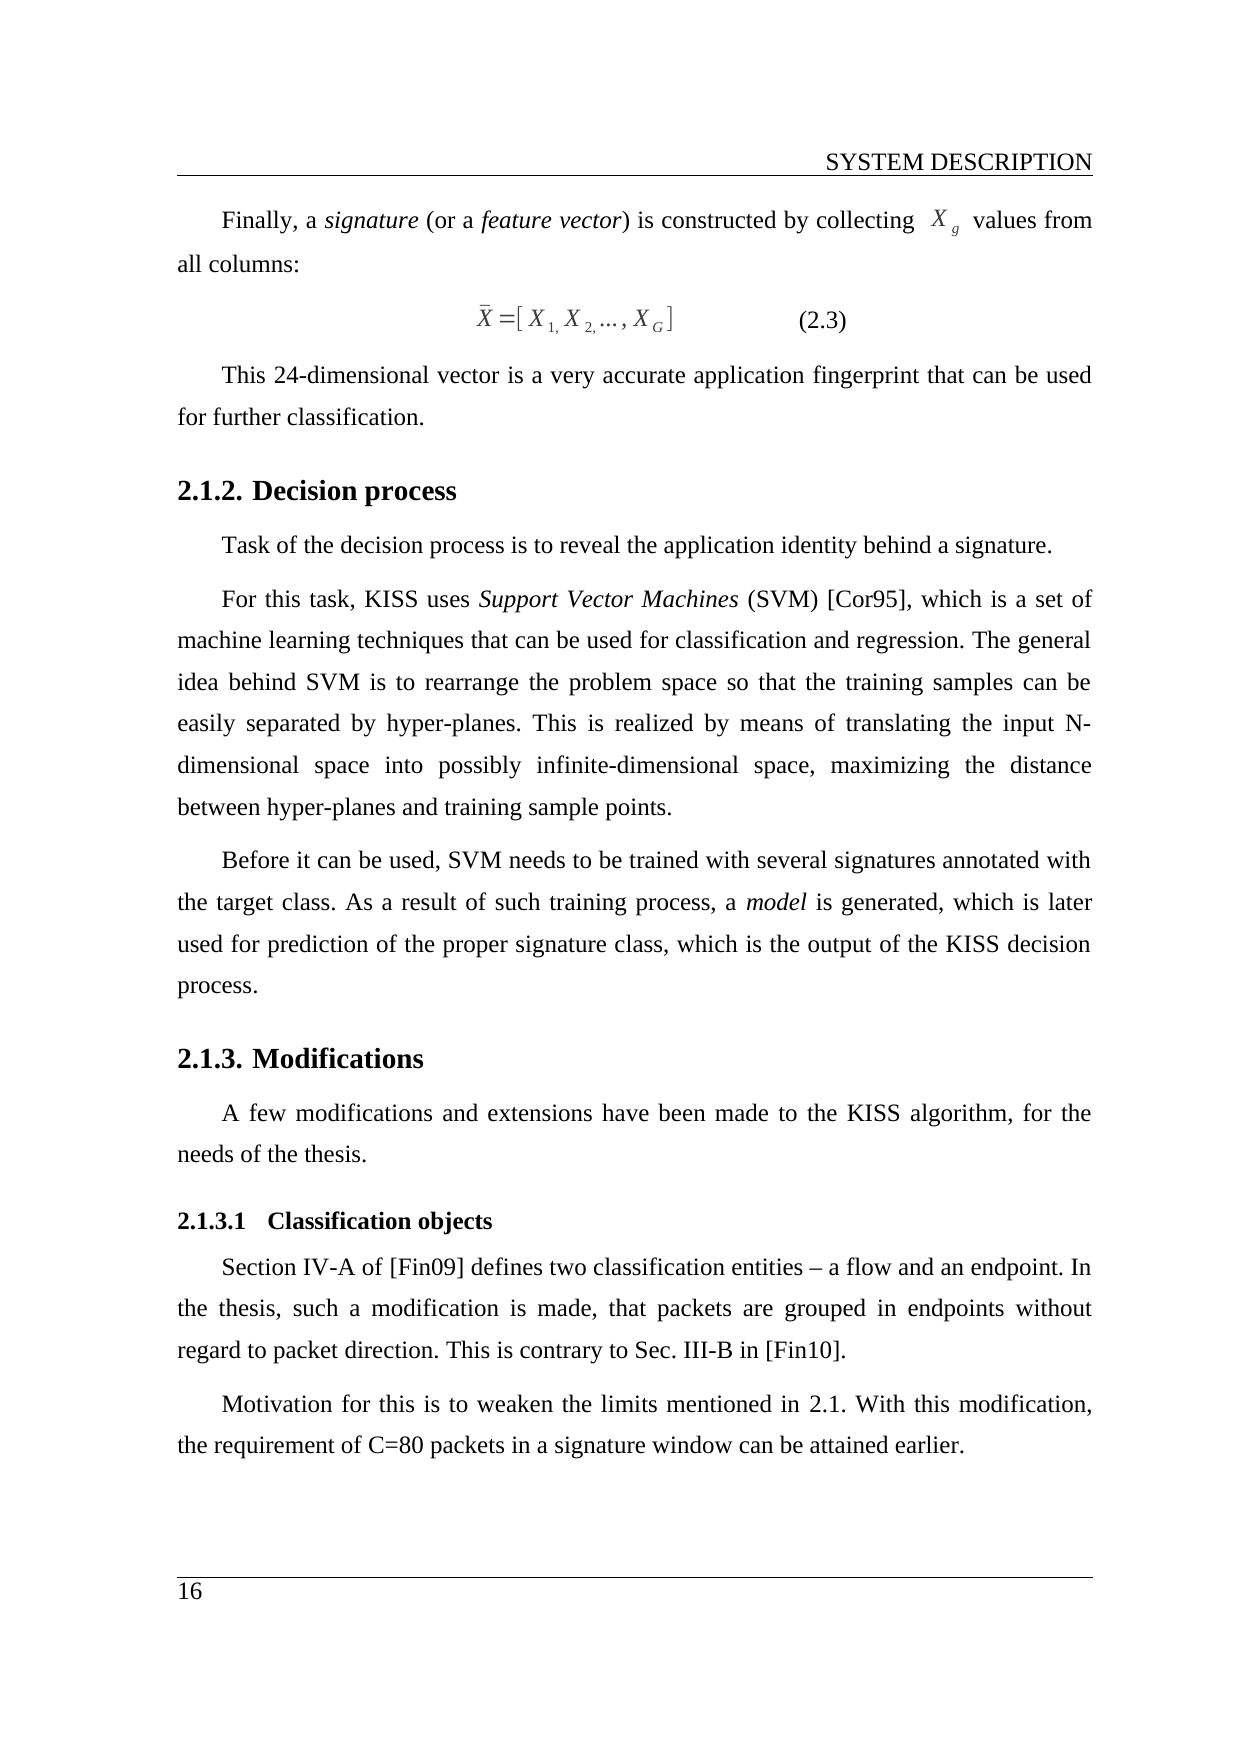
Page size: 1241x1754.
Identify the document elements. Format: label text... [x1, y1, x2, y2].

text Finally, a signature (or a feature vector) is constructed by collecting values from all columns: [177, 205, 1093, 278]
text (2.3) [177, 304, 1093, 335]
subtitle Classification objects [177, 1207, 1093, 1235]
text For this task, KISS uses Support Vector Machines (SVM) [Cor95], which is a set of machine learning techniques that can be used for classification and regression. The general idea behind SVM is to rearrange the problem space so that the training samples can be easily separated by hyper-planes. This is realized by means of translating the input N-dimensional space into possibly infinite-dimensional space, maximizing the distance between hyper-planes and training sample points. [177, 585, 1093, 820]
text This 24-dimensional vector is a very accurate application fingerprint that can be used for further classification. [177, 362, 1093, 431]
text Before it can be used, SVM needs to be trained with several signatures annotated with the target class. As a result of such training process, a model is generated, which is later used for prediction of the proper signature class, which is the output of the KISS decision process. [177, 847, 1093, 999]
text A few modifications and extensions have been made to the KISS algorithm, for the needs of the thesis. [177, 1099, 1093, 1168]
subtitle Modifications [177, 1042, 1093, 1074]
text Task of the decision process is to reveal the application identity behind a signature. [177, 531, 1093, 558]
subtitle Decision process [177, 474, 1093, 506]
text Section IV-A of [Fin09] defines two classification entities – a flow and an endpoint. In the thesis, such a modification is made, that packets are grouped in endpoints without regard to packet direction. This is contrary to Sec. III-B in [Fin10]. [177, 1253, 1093, 1363]
text Motivation for this is to weaken the limits mentioned in 2.1. With this modification, the requirement of C=80 packets in a signature window can be attained earlier. [177, 1390, 1093, 1459]
